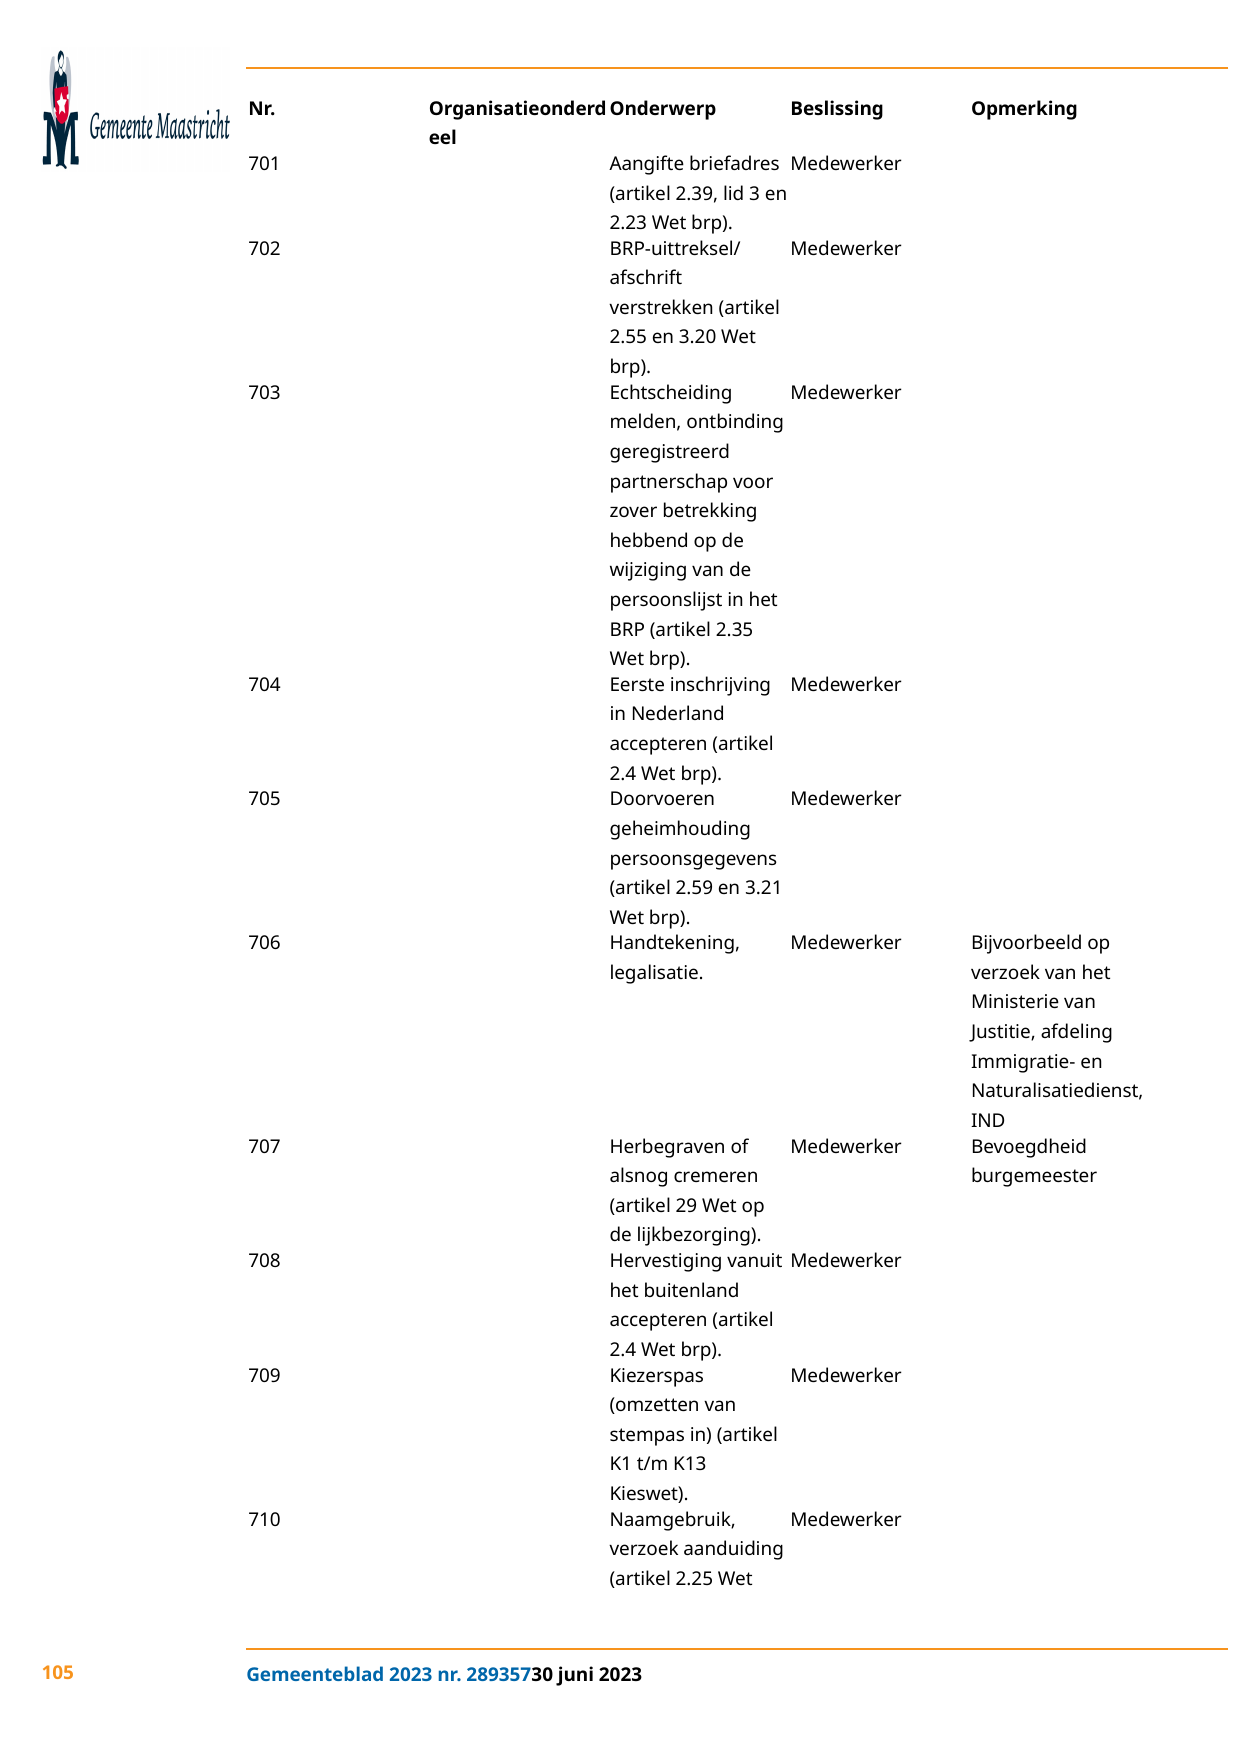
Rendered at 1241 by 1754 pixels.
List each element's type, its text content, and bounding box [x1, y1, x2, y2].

table_cell 706 [248, 930, 429, 1133]
table_cell [429, 671, 609, 786]
table_cell [971, 1247, 1152, 1362]
table_cell Medewerker [790, 1506, 971, 1591]
picture [41, 47, 231, 172]
table_cell Kiezerspas (omzetten van stempas in) (artikel K1 t/m K13 Kieswet). [609, 1362, 790, 1506]
table_cell Medewerker [790, 930, 971, 1133]
table_cell [971, 235, 1152, 379]
table_cell [429, 1133, 609, 1247]
table_cell Medewerker [790, 235, 971, 379]
table_cell 708 [248, 1247, 429, 1362]
table_cell [429, 786, 609, 929]
table_cell 704 [248, 671, 429, 786]
table_cell 707 [248, 1133, 429, 1247]
table_cell 705 [248, 786, 429, 929]
table_cell [971, 379, 1152, 671]
table_cell Herbegraven of alsnog cremeren (artikel 29 Wet op de lijkbezorging). [609, 1133, 790, 1247]
table_cell Handtekening, legalisatie. [609, 930, 790, 1133]
table_cell 701 [248, 150, 429, 235]
table_cell 710 [248, 1506, 429, 1591]
table_cell Medewerker [790, 150, 971, 235]
table_cell Medewerker [790, 671, 971, 786]
table_cell [971, 1362, 1152, 1506]
table_cell Bevoegdheid burgemeester [971, 1133, 1152, 1247]
table_cell Aangifte briefadres (artikel 2.39, lid 3 en 2.23 Wet brp). [609, 150, 790, 235]
table_header Beslissing [790, 95, 971, 150]
table_cell Medewerker [790, 786, 971, 929]
table_cell Eerste inschrijving in Nederland accepteren (artikel 2.4 Wet brp). [609, 671, 790, 786]
table_cell Medewerker [790, 1362, 971, 1506]
table_cell [971, 150, 1152, 235]
table_cell [429, 1247, 609, 1362]
table_cell Echtscheiding melden, ontbinding geregistreerd partnerschap voor zover betrekking hebbend op de wijziging van de persoonslijst in het BRP (artikel 2.35 Wet brp). [609, 379, 790, 671]
table_header Onderwerp [609, 95, 790, 150]
table_cell Doorvoeren geheimhouding persoonsgegevens (artikel 2.59 en 3.21 Wet brp). [609, 786, 790, 929]
table_cell Hervestiging vanuit het buitenland accepteren (artikel 2.4 Wet brp). [609, 1247, 790, 1362]
table_cell Bijvoorbeeld op verzoek van het Ministerie van Justitie, afdeling Immigratie- en Naturalisatiedienst, IND [971, 930, 1152, 1133]
table_header Nr. [248, 95, 429, 150]
table_cell Medewerker [790, 379, 971, 671]
table_cell 702 [248, 235, 429, 379]
table_cell [429, 930, 609, 1133]
table_cell Medewerker [790, 1133, 971, 1247]
table_cell Medewerker [790, 1247, 971, 1362]
table_cell [429, 379, 609, 671]
table_cell 703 [248, 379, 429, 671]
table_cell [429, 235, 609, 379]
table_cell [429, 1506, 609, 1591]
table_cell BRP-uittreksel/afschrift verstrekken (artikel 2.55 en 3.20 Wet brp). [609, 235, 790, 379]
table_cell [429, 150, 609, 235]
table_header Organisatieonderdeel [429, 95, 609, 150]
table_cell [971, 1506, 1152, 1591]
table_cell [971, 786, 1152, 929]
table_cell 709 [248, 1362, 429, 1506]
table_cell [971, 671, 1152, 786]
table_cell Naamgebruik, verzoek aanduiding (artikel 2.25 Wet [609, 1506, 790, 1591]
table_cell [429, 1362, 609, 1506]
table_header Opmerking [971, 95, 1152, 150]
